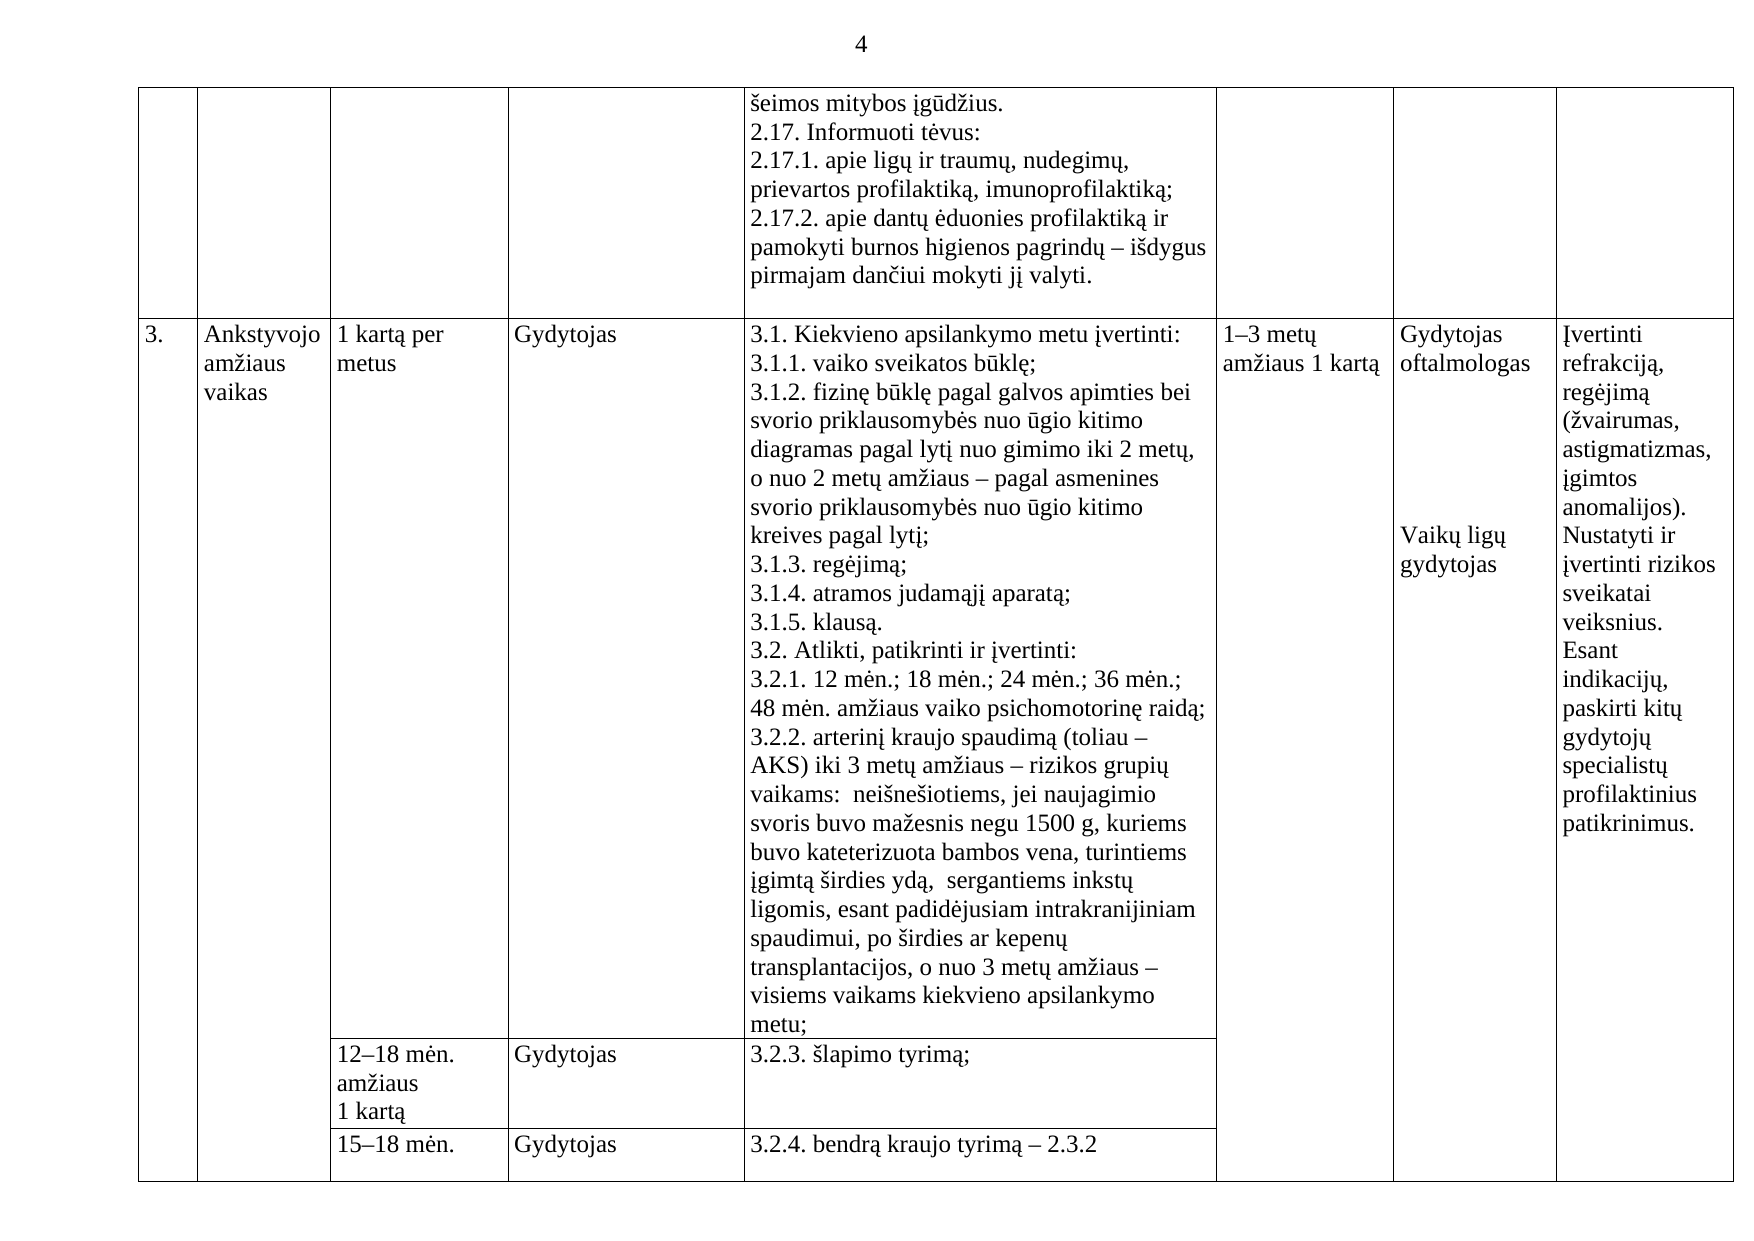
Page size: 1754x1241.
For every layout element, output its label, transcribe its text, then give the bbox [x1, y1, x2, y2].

table_cell 3.2.3. šlapimo tyrimą; [745, 1039, 1216, 1128]
table_cell 3.2.4. bendrą kraujo tyrimą – 2.3.2 [745, 1129, 1216, 1181]
table_cell [509, 88, 744, 318]
table_cell Gydytojas [509, 1129, 744, 1181]
table_cell šeimos mitybos įgūdžius. 2.17. Informuoti tėvus: 2.17.1. apie ligų ir traumų, nudegimų, prievartos profilaktiką, imunoprofilaktiką; 2.17.2. apie dantų ėduonies profilaktiką ir pamokyti burnos higienos pagrindų – išdygus pirmajam dančiui mokyti jį valyti. [745, 88, 1216, 318]
table_cell 1 kartą per metus [331, 319, 508, 1038]
table_cell 12–18 mėn. amžiaus 1 kartą [331, 1039, 508, 1128]
table_cell Gydytojas oftalmologas Vaikų ligų gydytojas [1394, 319, 1556, 1181]
table_cell Įvertinti refrakciją, regėjimą (žvairumas, astigmatizmas, įgimtos anomalijos). Nustatyti ir įvertinti rizikos sveikatai veiksnius. Esant indikacijų, paskirti kitų gydytojų specialistų profilaktinius patikrinimus. [1557, 319, 1733, 1181]
table_cell [1394, 88, 1556, 318]
table_cell 1–3 metų amžiaus 1 kartą [1217, 319, 1393, 1181]
table_cell [1217, 88, 1393, 318]
table_cell [1557, 88, 1733, 318]
table_cell 3. [139, 319, 197, 1181]
table_cell [198, 88, 330, 318]
table_cell 15–18 mėn. [331, 1129, 508, 1181]
table_cell Gydytojas [509, 319, 744, 1038]
table_cell [331, 88, 508, 318]
table_cell Gydytojas [509, 1039, 744, 1128]
table_cell [139, 88, 197, 318]
table_cell 3.1. Kiekvieno apsilankymo metu įvertinti: 3.1.1. vaiko sveikatos būklę; 3.1.2. fizinę būklę pagal galvos apimties bei svorio priklausomybės nuo ūgio kitimo diagramas pagal lytį nuo gimimo iki 2 metų, o nuo 2 metų amžiaus – pagal asmenines svorio priklausomybės nuo ūgio kitimo kreives pagal lytį; 3.1.3. regėjimą; 3.1.4. atramos judamąjį aparatą; 3.1.5. klausą. 3.2. Atlikti, patikrinti ir įvertinti: 3.2.1. 12 mėn.; 18 mėn.; 24 mėn.; 36 mėn.; 48 mėn. amžiaus vaiko psichomotorinę raidą; 3.2.2. arterinį kraujo spaudimą (toliau – AKS) iki 3 metų amžiaus – rizikos grupių vaikams: neišnešiotiems, jei naujagimio svoris buvo mažesnis negu 1500 g, kuriems buvo kateterizuota bambos vena, turintiems įgimtą širdies ydą, sergantiems inkstų ligomis, esant padidėjusiam intrakranijiniam spaudimui, po širdies ar kepenų transplantacijos, o nuo 3 metų amžiaus – visiems vaikams kiekvieno apsilankymo metu; [745, 319, 1216, 1038]
table_cell Ankstyvojo amžiaus vaikas [198, 319, 330, 1181]
